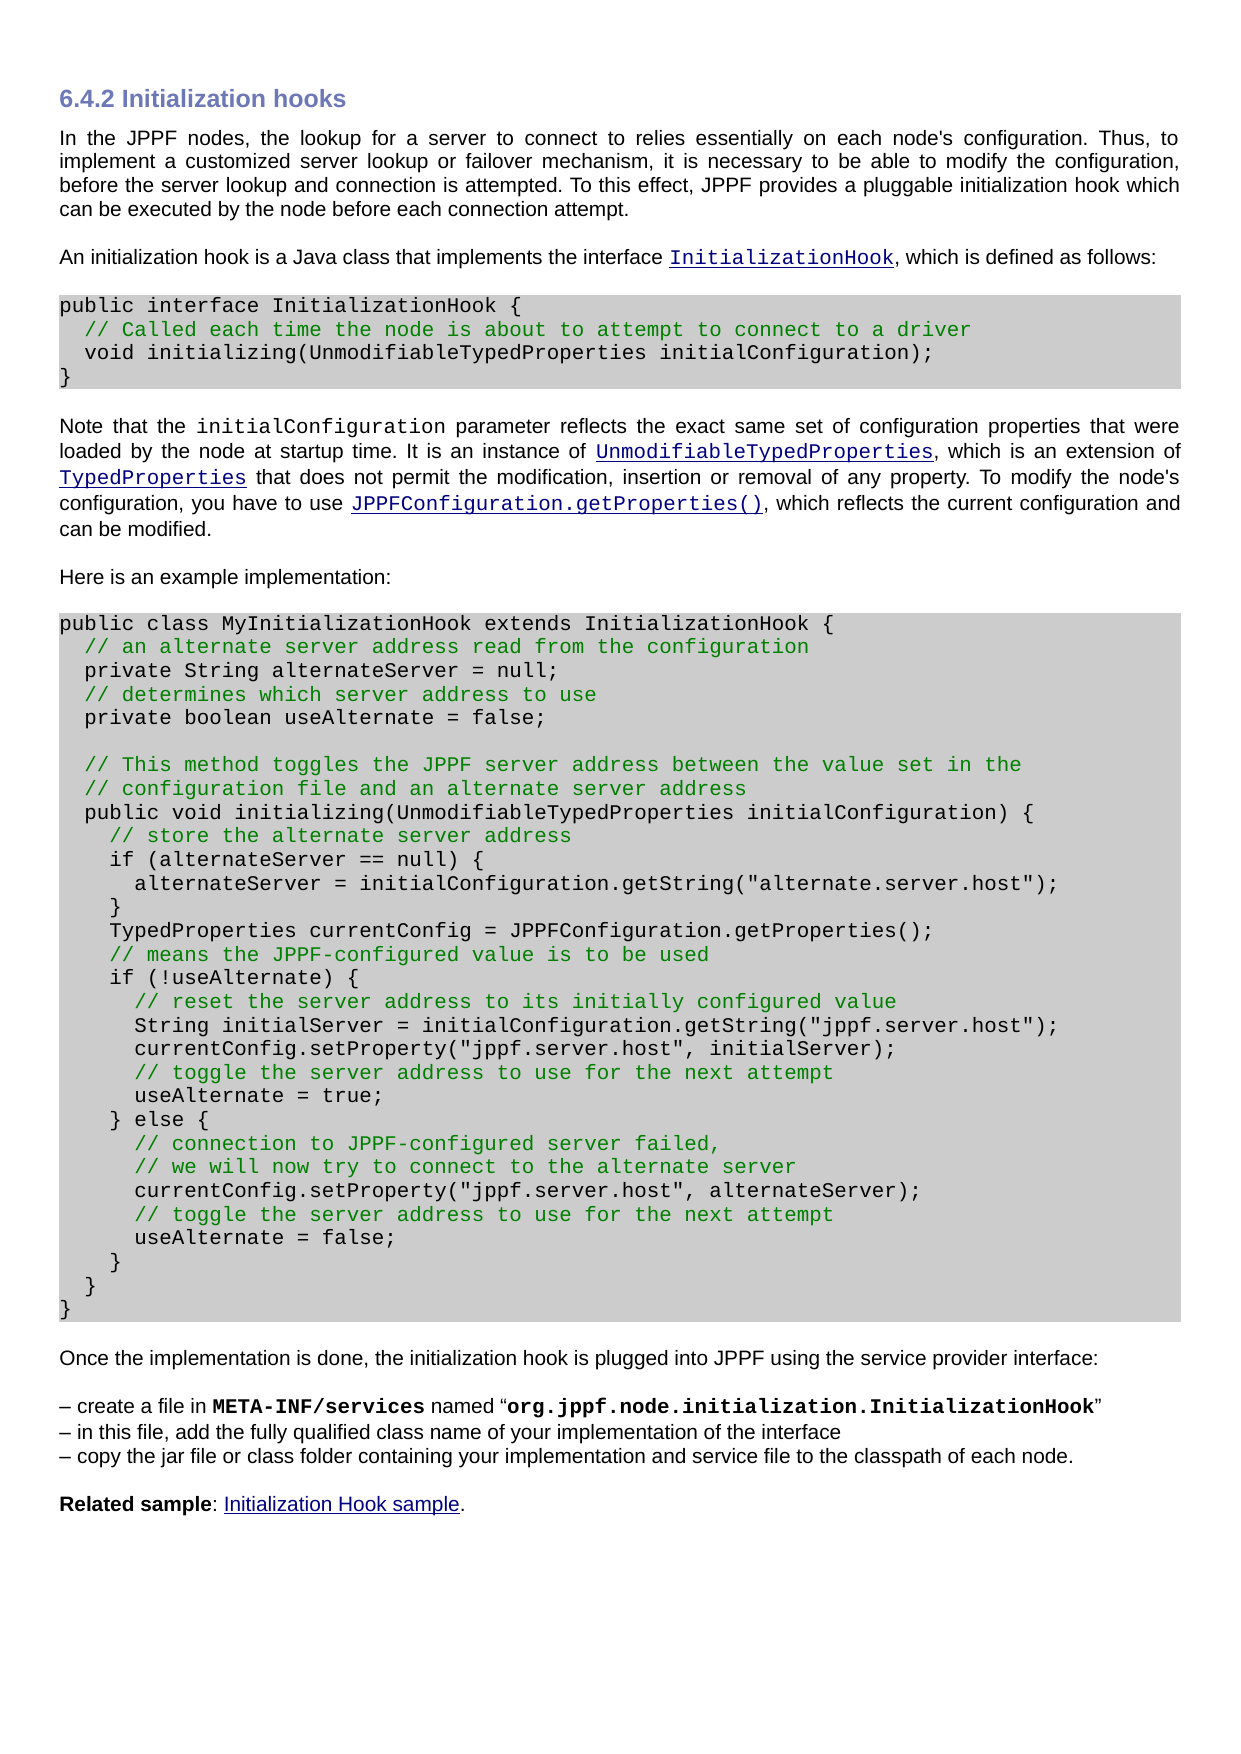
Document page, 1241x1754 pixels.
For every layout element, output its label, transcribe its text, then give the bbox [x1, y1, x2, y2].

list copy the jar file or class folder containing your implementation and service file to the classpath of each node. [59, 1444, 1181, 1468]
text // store the alternate server address [59, 825, 1181, 849]
text Related sample: Initialization Hook sample. [59, 1492, 1181, 1516]
text currentConfig.setProperty("jppf.server.host", initialServer); [59, 1038, 1181, 1062]
text TypedProperties currentConfig = JPPFConfiguration.getProperties(); [59, 920, 1181, 944]
text } [59, 366, 1181, 389]
text Once the implementation is done, the initialization hook is plugged into JPPF using the service provider interface: [59, 1346, 1181, 1370]
text useAlternate = true; [59, 1086, 1181, 1109]
text // means the JPPF-configured value is to be used [59, 944, 1181, 967]
text An initialization hook is a Java class that implements the interface InitializationHook, which is defined as follows: [59, 245, 1181, 271]
subtitle Initialization hooks [59, 84, 1181, 113]
text useAlternate = false; [59, 1227, 1181, 1251]
text // toggle the server address to use for the next attempt [59, 1062, 1181, 1086]
text // connection to JPPF-configured server failed, [59, 1133, 1181, 1156]
text alternateServer = initialConfiguration.getString("alternate.server.host"); [59, 873, 1181, 896]
list create a file in META-INF/services named “org.jppf.node.initialization.InitializationHook” [59, 1394, 1181, 1420]
text // toggle the server address to use for the next attempt [59, 1204, 1181, 1227]
text // we will now try to connect to the alternate server [59, 1156, 1181, 1180]
text if (!useAlternate) { [59, 967, 1181, 991]
text } [59, 1298, 1181, 1322]
text public interface InitializationHook { [59, 295, 1181, 318]
text } else { [59, 1109, 1181, 1133]
text private boolean useAlternate = false; [59, 707, 1181, 731]
text currentConfig.setProperty("jppf.server.host", alternateServer); [59, 1180, 1181, 1204]
text // determines which server address to use [59, 683, 1181, 707]
text In the JPPF nodes, the lookup for a server to connect to relies essentially on each node's configuration. Thus, to implement a customized server lookup or failover mechanism, it is necessary to be able to modify the configuration, before the server lookup and connection is attempted. To this effect, JPPF provides a pluggable initialization hook which can be executed by the node before each connection attempt. [59, 125, 1181, 221]
text } [59, 1275, 1181, 1298]
text void initializing(UnmodifiableTypedProperties initialConfiguration); [59, 342, 1181, 366]
text if (alternateServer == null) { [59, 849, 1181, 873]
text private String alternateServer = null; [59, 660, 1181, 683]
text public void initializing(UnmodifiableTypedProperties initialConfiguration) { [59, 802, 1181, 825]
text // reset the server address to its initially configured value [59, 991, 1181, 1014]
text Here is an example implementation: [59, 565, 1181, 589]
text // an alternate server address read from the configuration [59, 636, 1181, 660]
text } [59, 1251, 1181, 1275]
text } [59, 896, 1181, 920]
list in this file, add the fully qualified class name of your implementation of the interface [59, 1420, 1181, 1444]
text // configuration file and an alternate server address [59, 778, 1181, 802]
text // Called each time the node is about to attempt to connect to a driver [59, 318, 1181, 342]
text String initialServer = initialConfiguration.getString("jppf.server.host"); [59, 1014, 1181, 1038]
text // This method toggles the JPPF server address between the value set in the [59, 754, 1181, 778]
text Note that the initialConfiguration parameter reflects the exact same set of configuration properties that were loaded by the node at startup time. It is an instance of UnmodifiableTypedProperties, which is an extension of TypedProperties that does not permit the modification, insertion or removal of any property. To modify the node's configuration, you have to use JPPFConfiguration.getProperties(), which reflects the current configuration and can be modified. [59, 413, 1181, 541]
text public class MyInitializationHook extends InitializationHook { [59, 613, 1181, 636]
